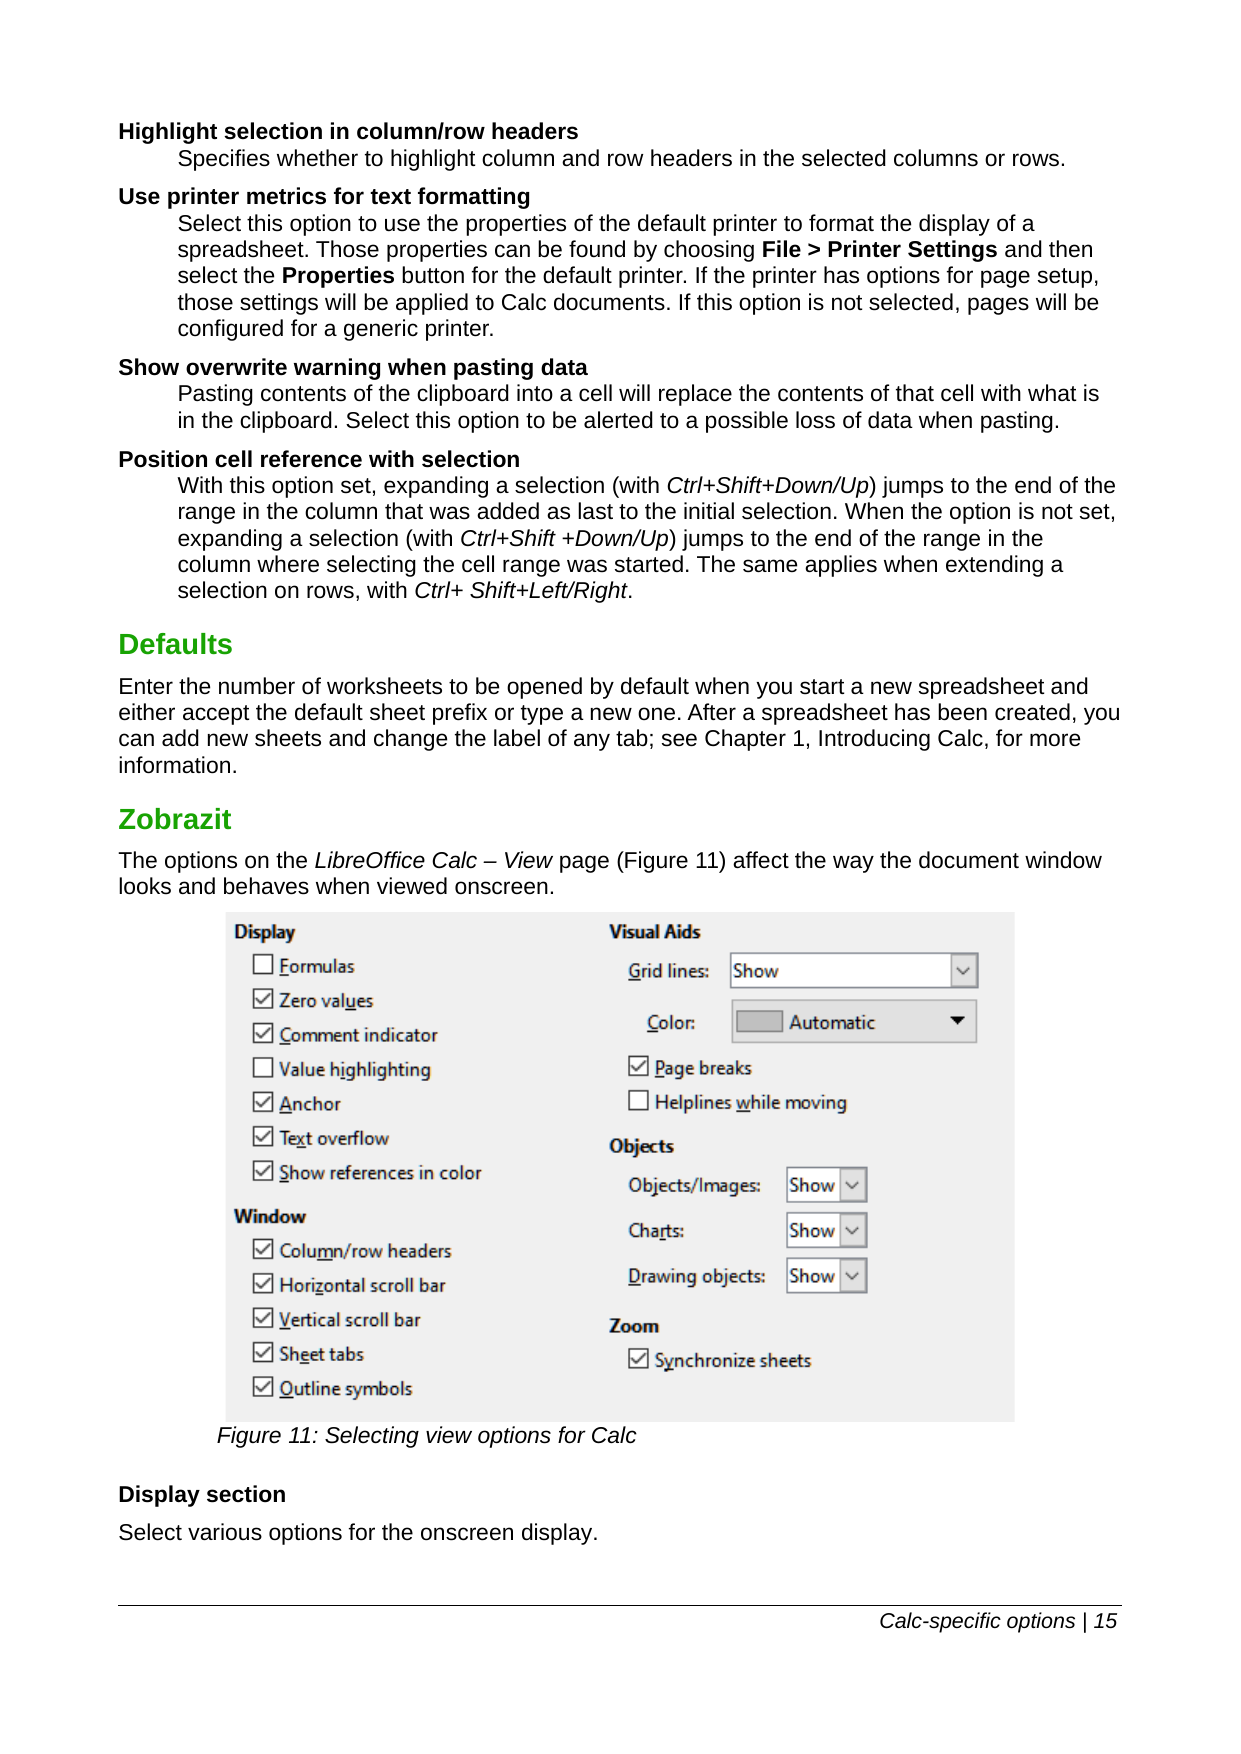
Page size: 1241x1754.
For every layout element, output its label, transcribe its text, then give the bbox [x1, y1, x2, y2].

text Specifies whether to highlight column and row headers in the selected columns or rows. [177, 144, 1122, 171]
text Select this option to use the properties of the default printer to format the display of a spreadsheet. Those properties can be found by choosing File > Printer Settings and then select the Properties button for the default printer. If the printer has options for page setup, those settings will be applied to Calc documents. If this option is not selected, pages will be configured for a generic printer. [177, 210, 1122, 341]
text Display section [118, 1481, 1122, 1507]
text Use printer metrics for text formatting [118, 183, 1122, 210]
text Enter the number of worksheets to be opened by default when you start a new spreadsheet and either accept the default sheet prefix or type a new one. After a spreadsheet has been created, you can add new sheets and change the label of any tab; see Chapter 1, Introducing Calc, for more information. [118, 673, 1122, 778]
subtitle Defaults [118, 627, 1122, 661]
text Highlight selection in column/row headers [118, 118, 1122, 144]
text Show overwrite warning when pasting data [118, 354, 1122, 380]
text Figure 11: Selecting view options for Calc [217, 1422, 1023, 1448]
text Select various options for the onscreen display. [118, 1519, 1122, 1545]
text With this option set, expanding a selection (with Ctrl+Shift+Down/Up) jumps to the end of the range in the column that was added as last to the initial selection. When the option is not set, expanding a selection (with Ctrl+Shift +Down/Up) jumps to the end of the range in the column where selecting the cell range was started. The same applies when extending a selection on rows, with Ctrl+ Shift+Left/Right. [177, 472, 1122, 604]
text The options on the LibreOffice Calc – View page (Figure 11) affect the way the document window looks and behaves when viewed onscreen. [118, 847, 1122, 900]
text Position cell reference with selection [118, 446, 1122, 472]
text Pasting contents of the clipboard into a cell will replace the contents of that cell with what is in the clipboard. Select this option to be alerted to a possible loss of data when pasting. [177, 380, 1122, 433]
picture [225, 912, 1015, 1422]
subtitle Zobrazit [118, 802, 1122, 835]
